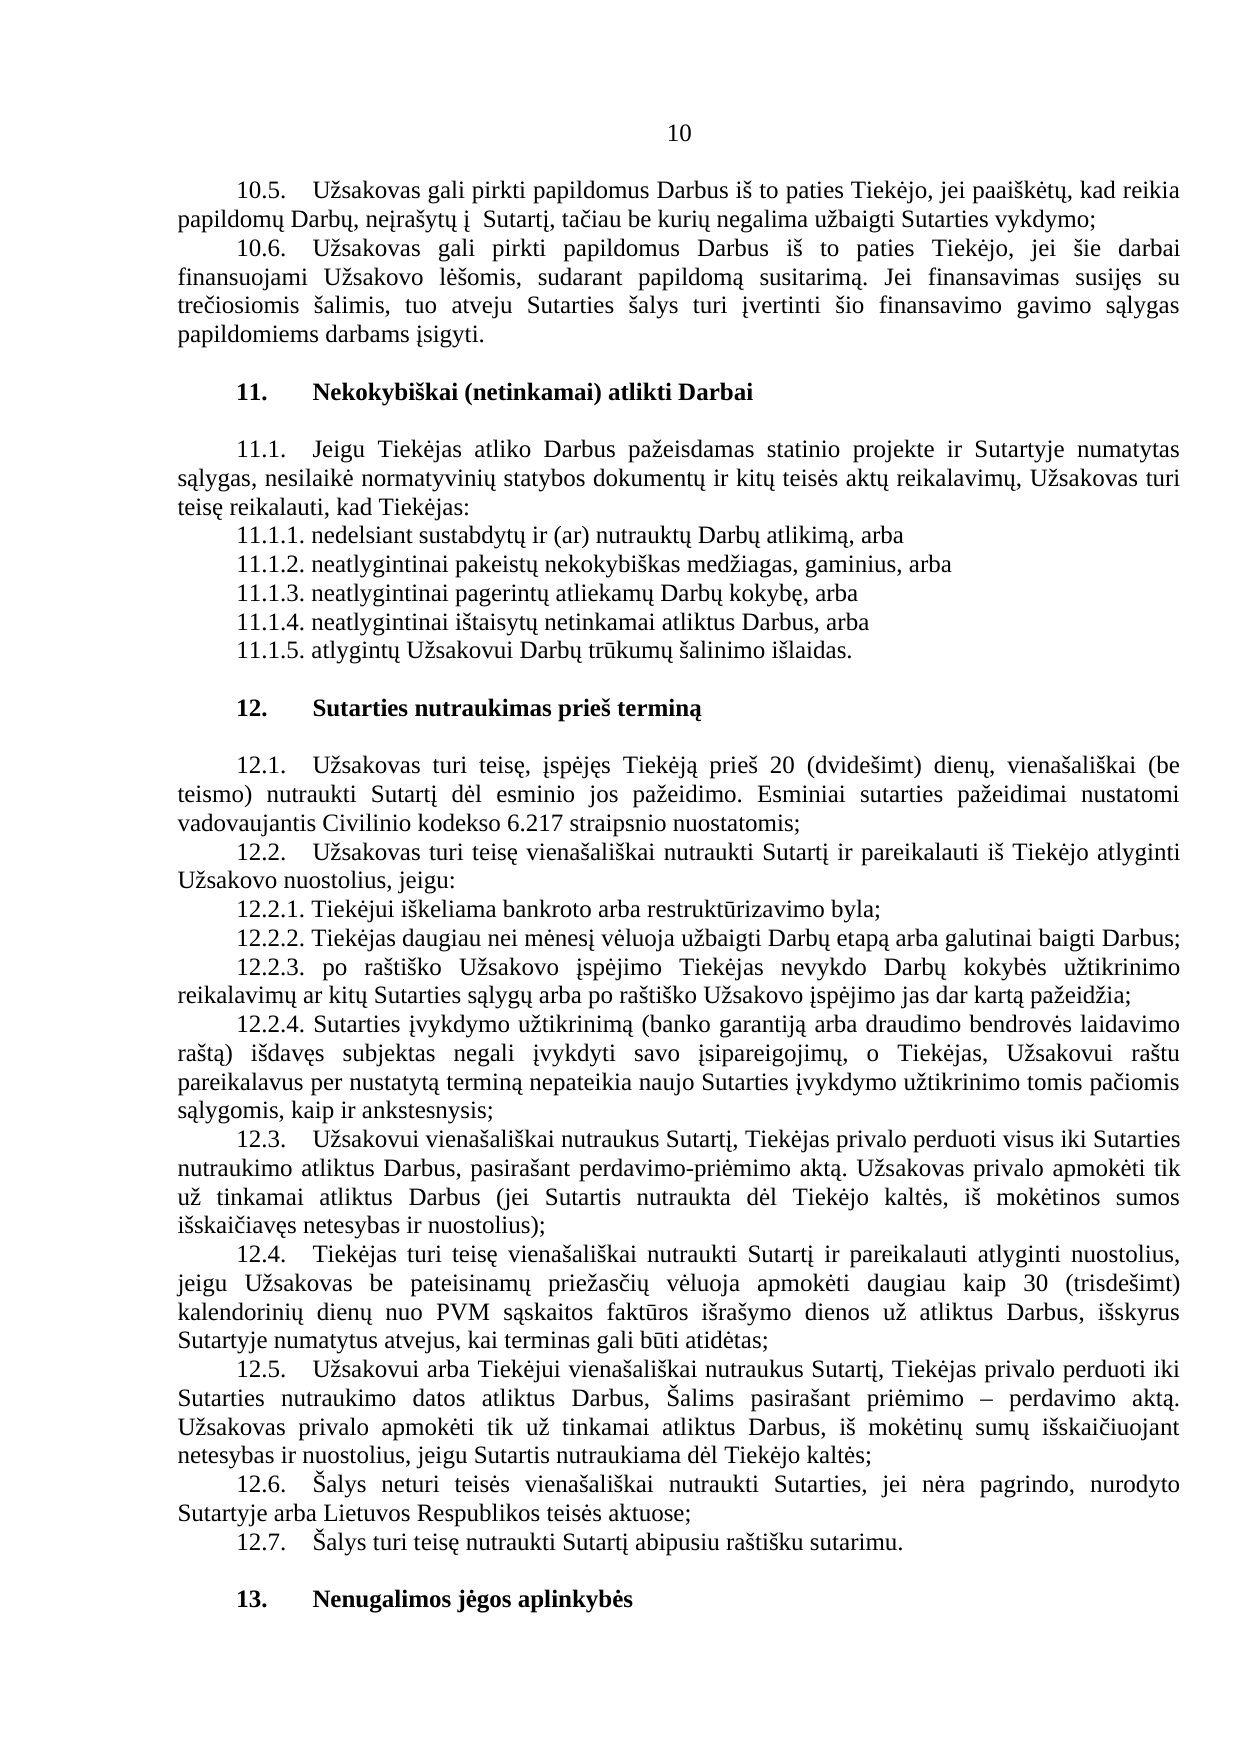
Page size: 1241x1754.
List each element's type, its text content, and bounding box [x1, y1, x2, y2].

text 11.1.4. neatlygintinai ištaisytų netinkamai atliktus Darbus, arba [236, 607, 1181, 636]
text 11.1. Jeigu Tiekėjas atliko Darbus pažeisdamas statinio projekte ir Sutartyje numatytas sąlygas, nesilaikė normatyvinių statybos dokumentų ir kitų teisės aktų reikalavimų, Užsakovas turi teisę reikalauti, kad Tiekėjas: [177, 434, 1181, 521]
text 11.1.5. atlygintų Užsakovui Darbų trūkumų šalinimo išlaidas. [236, 636, 1181, 664]
text 12.3. Užsakovui vienašališkai nutraukus Sutartį, Tiekėjas privalo perduoti visus iki Sutarties nutraukimo atliktus Darbus, pasirašant perdavimo-priėmimo aktą. Užsakovas privalo apmokėti tik už tinkamai atliktus Darbus (jei Sutartis nutraukta dėl Tiekėjo kaltės, iš mokėtinos sumos išskaičiavęs netesybas ir nuostolius); [177, 1124, 1181, 1239]
text 12.6. Šalys neturi teisės vienašališkai nutraukti Sutarties, jei nėra pagrindo, nurodyto Sutartyje arba Lietuvos Respublikos teisės aktuose; [177, 1469, 1181, 1527]
text 12.2.2. Tiekėjas daugiau nei mėnesį vėluoja užbaigti Darbų etapą arba galutinai baigti Darbus; [236, 923, 1181, 952]
text 12.2. Užsakovas turi teisę vienašališkai nutraukti Sutartį ir pareikalauti iš Tiekėjo atlyginti Užsakovo nuostolius, jeigu: [177, 837, 1181, 894]
text 10.5. Užsakovas gali pirkti papildomus Darbus iš to paties Tiekėjo, jei paaiškėtų, kad reikia papildomų Darbų, neįrašytų į Sutartį, tačiau be kurių negalima užbaigti Sutarties vykdymo; [177, 176, 1181, 233]
text 11.1.1. nedelsiant sustabdytų ir (ar) nutrauktų Darbų atlikimą, arba [236, 521, 1181, 549]
text 13. Nenugalimos jėgos aplinkybės [177, 1584, 1181, 1613]
text 12.2.4. Sutarties įvykdymo užtikrinimą (banko garantiją arba draudimo bendrovės laidavimo raštą) išdavęs subjektas negali įvykdyti savo įsipareigojimų, o Tiekėjas, Užsakovui raštu pareikalavus per nustatytą terminą nepateikia naujo Sutarties įvykdymo užtikrinimo tomis pačiomis sąlygomis, kaip ir ankstesnysis; [177, 1009, 1181, 1124]
text 12.5. Užsakovui arba Tiekėjui vienašališkai nutraukus Sutartį, Tiekėjas privalo perduoti iki Sutarties nutraukimo datos atliktus Darbus, Šalims pasirašant priėmimo – perdavimo aktą. Užsakovas privalo apmokėti tik už tinkamai atliktus Darbus, iš mokėtinų sumų išskaičiuojant netesybas ir nuostolius, jeigu Sutartis nutraukiama dėl Tiekėjo kaltės; [177, 1354, 1181, 1469]
text 10.6. Užsakovas gali pirkti papildomus Darbus iš to paties Tiekėjo, jei šie darbai finansuojami Užsakovo lėšomis, sudarant papildomą susitarimą. Jei finansavimas susijęs su trečiosiomis šalimis, tuo atveju Sutarties šalys turi įvertinti šio finansavimo gavimo sąlygas papildomiems darbams įsigyti. [177, 233, 1181, 348]
text 12.1. Užsakovas turi teisę, įspėjęs Tiekėją prieš 20 (dvidešimt) dienų, vienašališkai (be teismo) nutraukti Sutartį dėl esminio jos pažeidimo. Esminiai sutarties pažeidimai nustatomi vadovaujantis Civilinio kodekso 6.217 straipsnio nuostatomis; [177, 751, 1181, 837]
text 11.1.2. neatlygintinai pakeistų nekokybiškas medžiagas, gaminius, arba [236, 549, 1181, 578]
text 12.2.1. Tiekėjui iškeliama bankroto arba restruktūrizavimo byla; [236, 894, 1181, 923]
text 12.2.3. po raštiško Užsakovo įspėjimo Tiekėjas nevykdo Darbų kokybės užtikrinimo reikalavimų ar kitų Sutarties sąlygų arba po raštiško Užsakovo įspėjimo jas dar kartą pažeidžia; [177, 952, 1181, 1009]
text 11.1.3. neatlygintinai pagerintų atliekamų Darbų kokybę, arba [236, 578, 1181, 607]
text 12.7. Šalys turi teisę nutraukti Sutartį abipusiu raštišku sutarimu. [177, 1527, 1181, 1556]
text 12.4. Tiekėjas turi teisę vienašališkai nutraukti Sutartį ir pareikalauti atlyginti nuostolius, jeigu Užsakovas be pateisinamų priežasčių vėluoja apmokėti daugiau kaip 30 (trisdešimt) kalendorinių dienų nuo PVM sąskaitos faktūros išrašymo dienos už atliktus Darbus, išskyrus Sutartyje numatytus atvejus, kai terminas gali būti atidėtas; [177, 1239, 1181, 1354]
text 11. Nekokybiškai (netinkamai) atlikti Darbai [177, 377, 1181, 406]
text 12. Sutarties nutraukimas prieš terminą [177, 693, 1181, 722]
